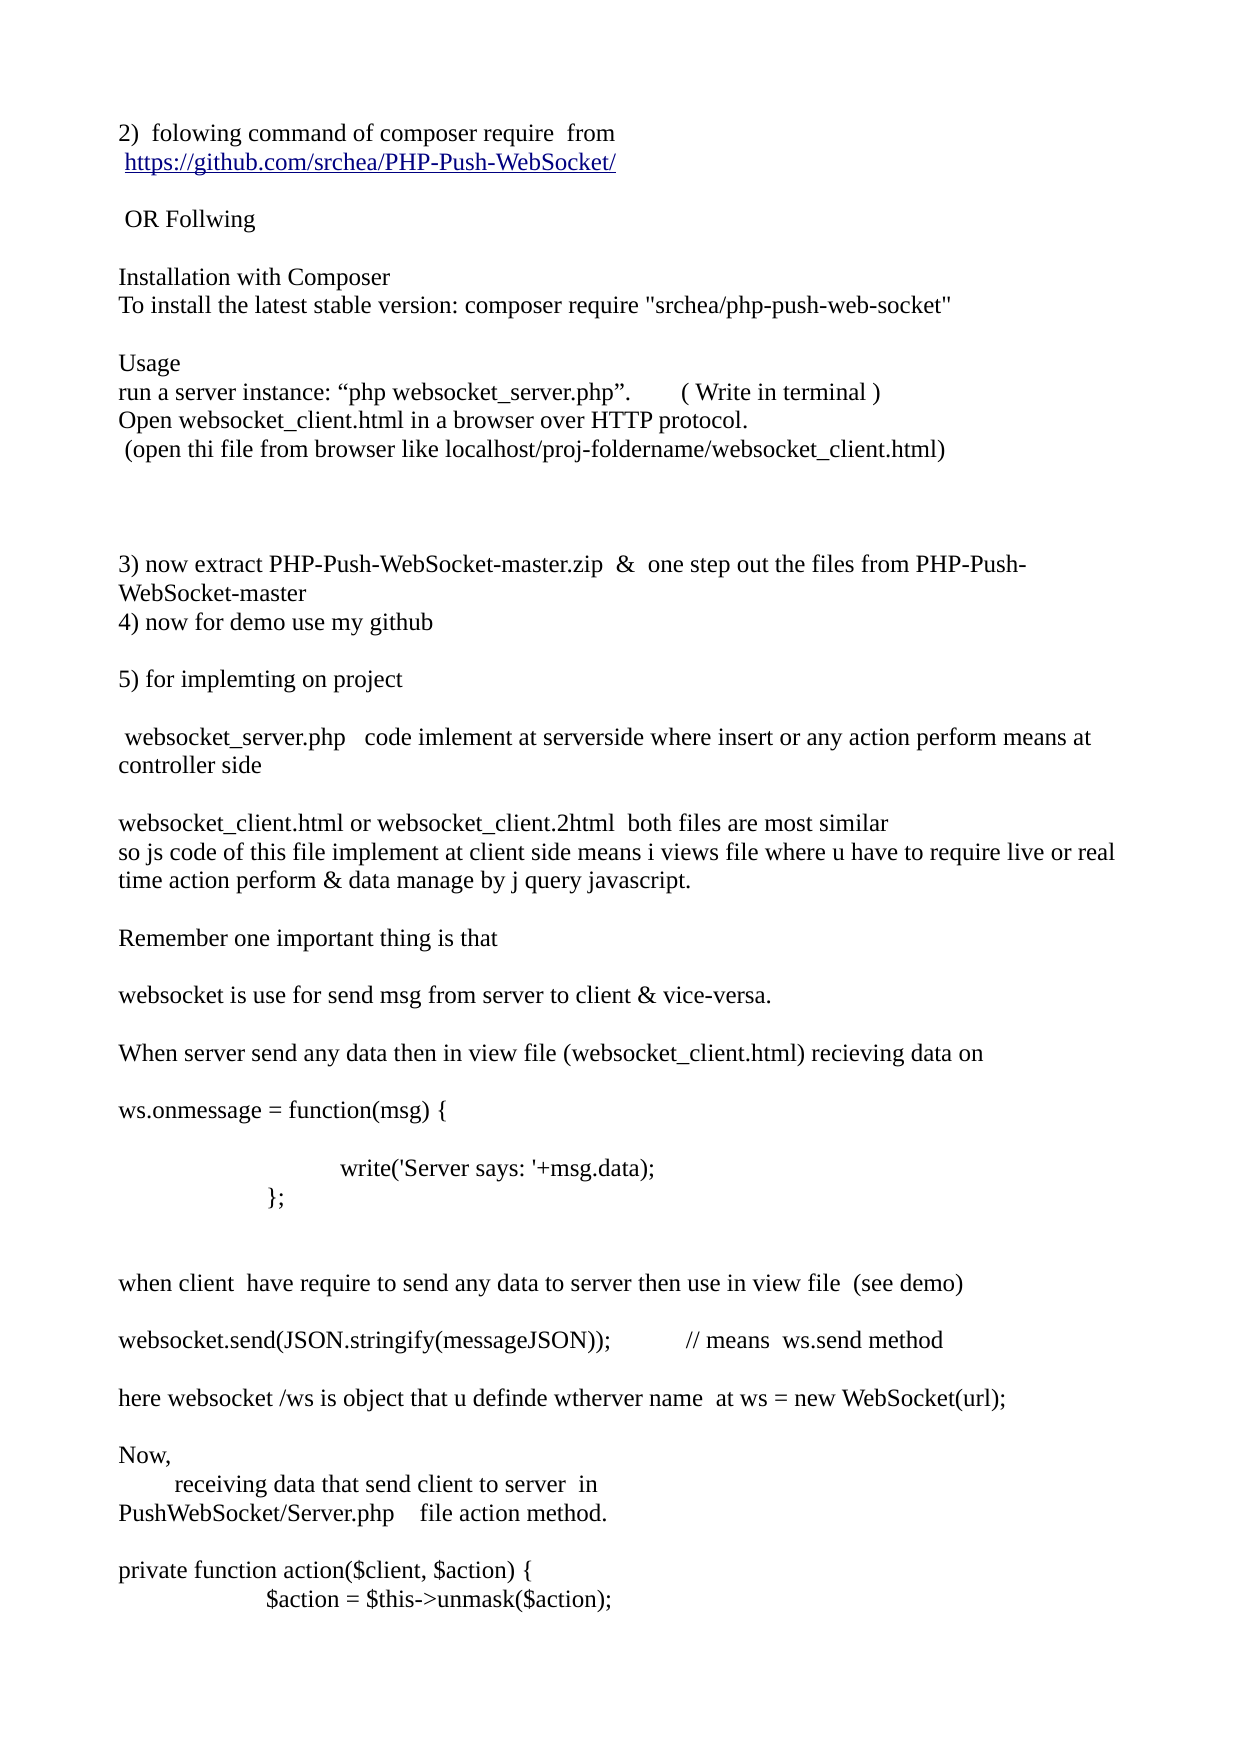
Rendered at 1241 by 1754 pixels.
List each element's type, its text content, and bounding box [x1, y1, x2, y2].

text so js code of this file implement at client side means i views file where u have to require live or real time action perform & data manage by j query javascript. [118, 837, 1122, 894]
text PushWebSocket/Server.php file action method. [118, 1498, 1122, 1527]
text here websocket /ws is object that u definde wtherver name at ws = new WebSocket(url); [118, 1383, 1122, 1412]
text To install the latest stable version: composer require "srchea/php-push-web-socket" [118, 291, 1122, 319]
text Open websocket_client.html in a browser over HTTP protocol. [118, 406, 1122, 434]
text websocket is use for send msg from server to client & vice-versa. [118, 981, 1122, 1009]
text Now, [118, 1441, 1122, 1469]
text websocket_server.php code imlement at serverside where insert or any action perform means at controller side [118, 722, 1122, 779]
text Usage [118, 348, 1122, 377]
text write('Server says: '+msg.data); [118, 1153, 1122, 1182]
text websocket_client.html or websocket_client.2html both files are most similar [118, 808, 1122, 837]
text https://github.com/srchea/PHP-Push-WebSocket/ [118, 147, 1122, 176]
text 3) now extract PHP-Push-WebSocket-master.zip & one step out the files from PHP-Push-WebSocket-master [118, 549, 1122, 607]
text websocket.send(JSON.stringify(messageJSON)); // means ws.send method [118, 1326, 1122, 1354]
text run a server instance: “php websocket_server.php”. ( Write in terminal ) [118, 377, 1122, 406]
text ws.onmessage = function(msg) { [118, 1096, 1122, 1124]
text private function action($client, $action) { [118, 1556, 1122, 1584]
text $action = $this->unmask($action); [118, 1584, 1122, 1613]
text When server send any data then in view file (websocket_client.html) recieving data on [118, 1038, 1122, 1067]
text Installation with Composer [118, 262, 1122, 291]
text 4) now for demo use my github [118, 607, 1122, 636]
text when client have require to send any data to server then use in view file (see demo) [118, 1268, 1122, 1297]
text 2) folowing command of composer require from [118, 118, 1122, 147]
text 5) for implemting on project [118, 664, 1122, 693]
text (open thi file from browser like localhost/proj-foldername/websocket_client.html) [118, 434, 1122, 463]
text OR Follwing [118, 204, 1122, 233]
text }; [118, 1182, 1122, 1211]
text receiving data that send client to server in [118, 1469, 1122, 1498]
text Remember one important thing is that [118, 923, 1122, 952]
